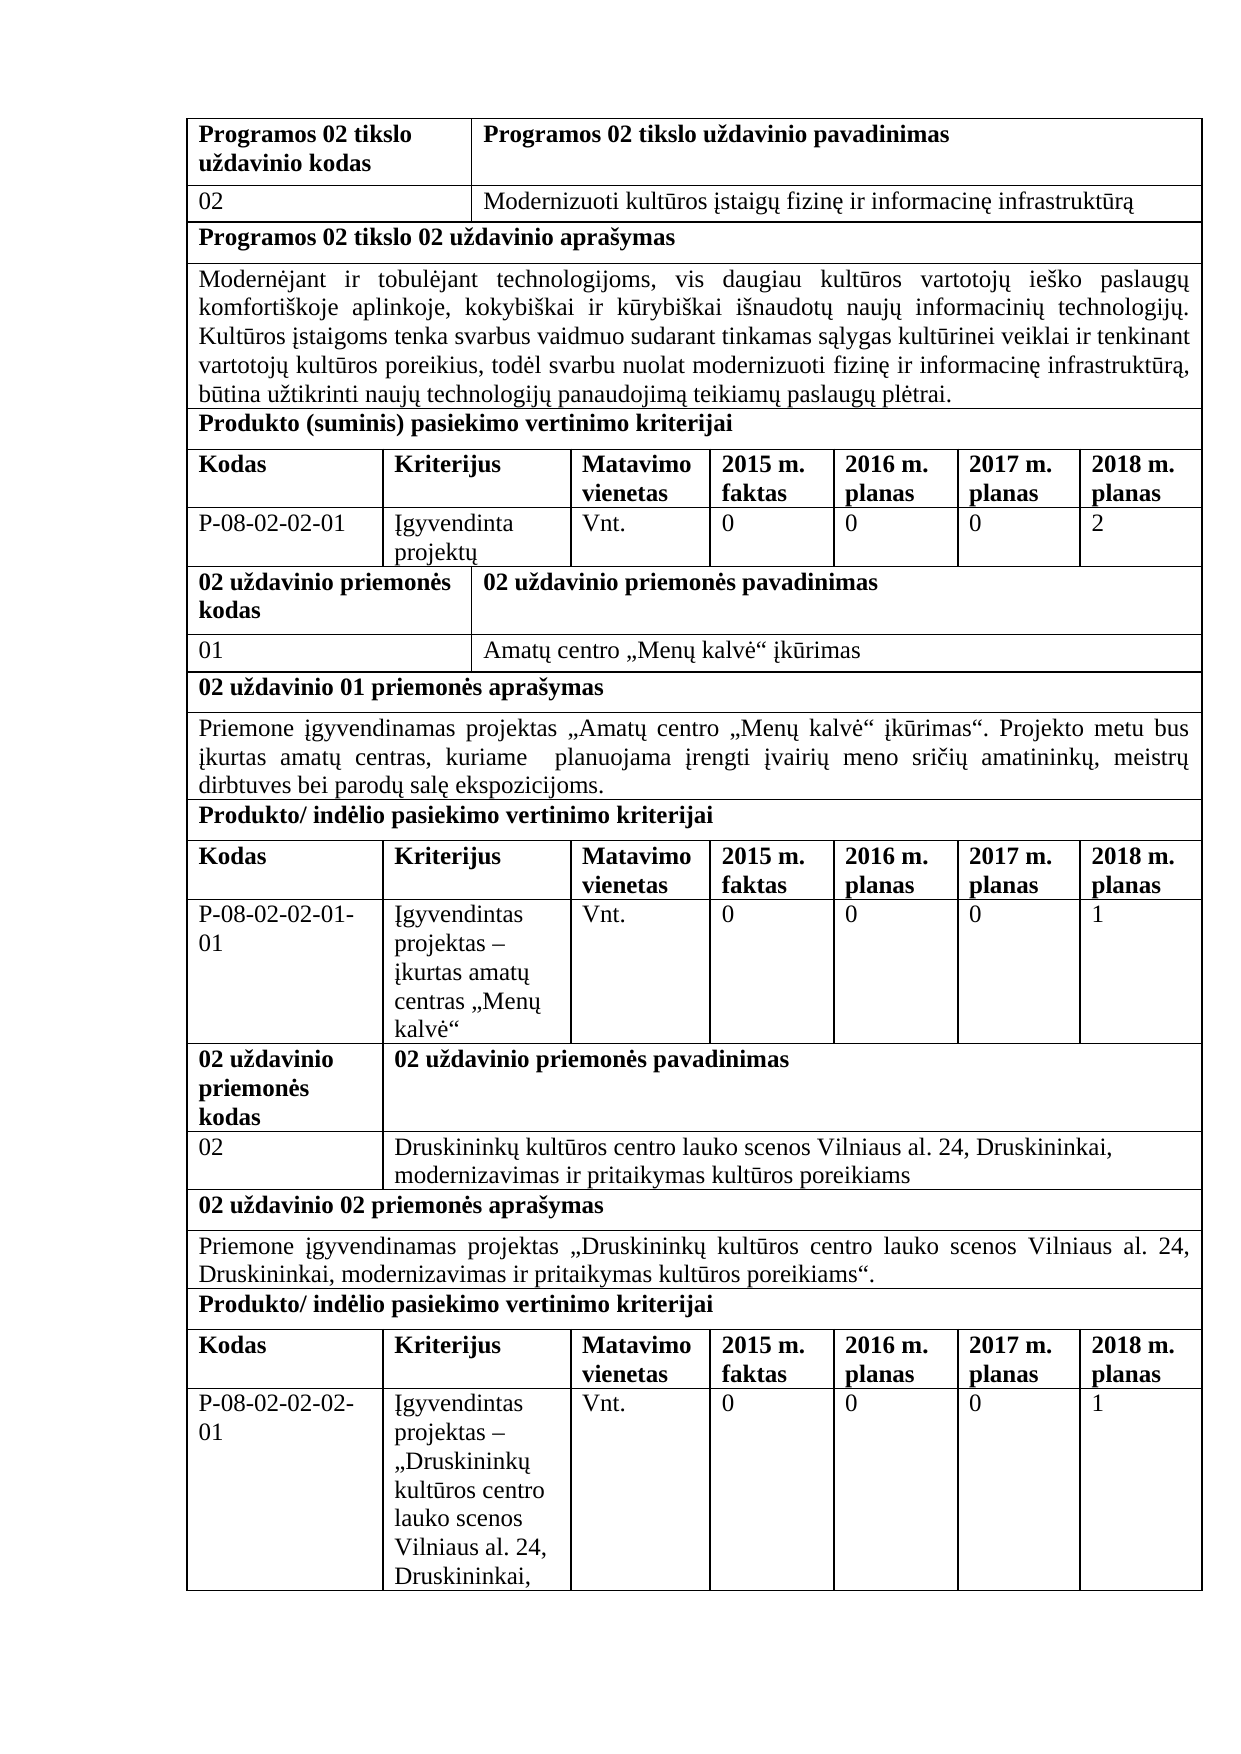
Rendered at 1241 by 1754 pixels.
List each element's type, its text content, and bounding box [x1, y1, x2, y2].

table_cell 0 [711, 900, 833, 1043]
table_cell Modernėjant ir tobulėjant technologijoms, vis daugiau kultūros vartotojų ieško paslaugų komfortiškoje aplinkoje, kokybiškai ir kūrybiškai išnaudotų naujų informacinių technologijų. Kultūros įstaigoms tenka svarbus vaidmuo sudarant tinkamas sąlygas kultūrinei veiklai ir tenkinant vartotojų kultūros poreikius, todėl svarbu nuolat modernizuoti fizinę ir informacinę infrastruktūrą, būtina užtikrinti naujų technologijų panaudojimą teikiamų paslaugų plėtrai. [188, 264, 1201, 407]
table_cell Matavimo vienetas [572, 841, 709, 898]
table_cell Programos 02 tikslo uždavinio kodas [188, 119, 471, 185]
table_cell 2 [1081, 508, 1201, 566]
table_cell Įgyvendinta projektų [384, 508, 570, 566]
table_cell 2018 m. planas [1081, 1330, 1201, 1387]
table_cell Priemone įgyvendinamas projektas „Druskininkų kultūros centro lauko scenos Vilniaus al. 24, Druskininkai, modernizavimas ir pritaikymas kultūros poreikiams“. [188, 1231, 1201, 1288]
table_cell 1 [1081, 1389, 1201, 1590]
table_cell 2018 m. planas [1081, 450, 1201, 507]
table_cell Programos 02 tikslo 02 uždavinio aprašymas [188, 223, 1201, 263]
table_cell 0 [959, 508, 1079, 566]
table_cell P-08-02-02-01-01 [188, 900, 382, 1043]
table_cell Kodas [188, 450, 382, 507]
table_cell Druskininkų kultūros centro lauko scenos Vilniaus al. 24, Druskininkai, modernizavimas ir pritaikymas kultūros poreikiams [384, 1132, 1201, 1189]
table_cell 02 uždavinio priemonės kodas [188, 1044, 382, 1131]
table_cell 2017 m. planas [959, 841, 1079, 898]
table_cell Įgyvendintas projektas – įkurtas amatų centras „Menų kalvė“ [384, 900, 570, 1043]
table_cell Kodas [188, 1330, 382, 1387]
table_cell Vnt. [572, 508, 709, 566]
table_cell Matavimo vienetas [572, 1330, 709, 1387]
table_cell 0 [835, 900, 957, 1043]
table_cell 2015 m. faktas [711, 450, 833, 507]
table_cell 02 [188, 1132, 382, 1189]
table_cell 02 uždavinio 01 priemonės aprašymas [188, 673, 1201, 712]
table_cell Vnt. [572, 1389, 709, 1590]
table_cell Kodas [188, 841, 382, 898]
table_cell P-08-02-02-02-01 [188, 1389, 382, 1590]
table_cell Produkto/ indėlio pasiekimo vertinimo kriterijai [188, 800, 1201, 840]
table_cell 2018 m. planas [1081, 841, 1201, 898]
table_cell Produkto (suminis) pasiekimo vertinimo kriterijai [188, 409, 1201, 448]
table_cell Įgyvendintas projektas – „Druskininkų kultūros centro lauko scenos Vilniaus al. 24, Druskininkai, [384, 1389, 570, 1590]
table_cell Kriterijus [384, 841, 570, 898]
table_cell 2016 m. planas [835, 450, 957, 507]
table_cell P-08-02-02-01 [188, 508, 382, 566]
table_cell Modernizuoti kultūros įstaigų fizinę ir informacinę infrastruktūrą [472, 186, 1201, 221]
table_cell 0 [959, 900, 1079, 1043]
table_cell Priemone įgyvendinamas projektas „Amatų centro „Menų kalvė“ įkūrimas“. Projekto metu bus įkurtas amatų centras, kuriame planuojama įrengti įvairių meno sričių amatininkų, meistrų dirbtuves bei parodų salę ekspozicijoms. [188, 713, 1201, 799]
table_cell Kriterijus [384, 450, 570, 507]
table_cell Amatų centro „Menų kalvė“ įkūrimas [472, 635, 1201, 671]
table_cell 0 [711, 508, 833, 566]
table_cell 0 [711, 1389, 833, 1590]
table_cell Programos 02 tikslo uždavinio pavadinimas [472, 119, 1201, 185]
table_cell 02 uždavinio 02 priemonės aprašymas [188, 1190, 1201, 1230]
table_cell 02 uždavinio priemonės pavadinimas [472, 567, 1201, 634]
table_cell 02 [188, 186, 471, 221]
table_cell 1 [1081, 900, 1201, 1043]
table_cell Produkto/ indėlio pasiekimo vertinimo kriterijai [188, 1289, 1201, 1329]
table_cell 2015 m. faktas [711, 841, 833, 898]
table_cell Vnt. [572, 900, 709, 1043]
table_cell 0 [835, 1389, 957, 1590]
table_cell 2016 m. planas [835, 1330, 957, 1387]
table_cell Matavimo vienetas [572, 450, 709, 507]
table_cell 02 uždavinio priemonės kodas [188, 567, 471, 634]
table_cell 01 [188, 635, 471, 671]
table_cell 2015 m. faktas [711, 1330, 833, 1387]
table_cell Kriterijus [384, 1330, 570, 1387]
table_cell 0 [835, 508, 957, 566]
table_cell 2017 m. planas [959, 1330, 1079, 1387]
table_cell 02 uždavinio priemonės pavadinimas [384, 1044, 1201, 1131]
table_cell 2017 m. planas [959, 450, 1079, 507]
table_cell 0 [959, 1389, 1079, 1590]
table_cell 2016 m. planas [835, 841, 957, 898]
